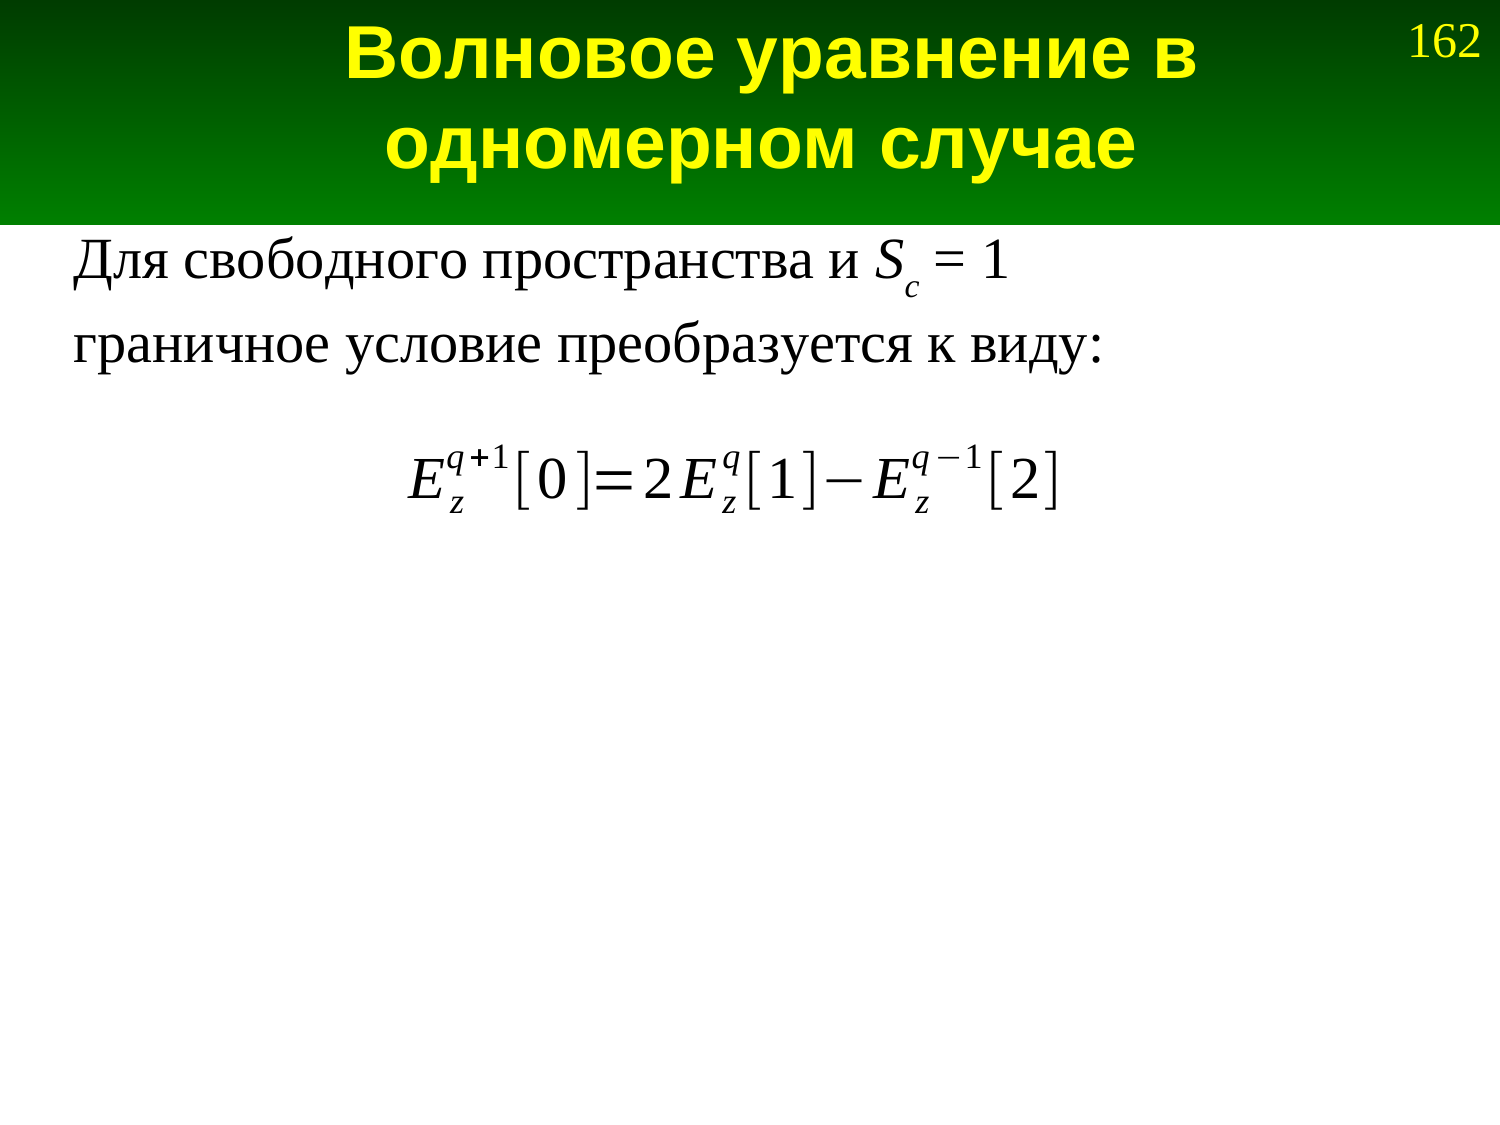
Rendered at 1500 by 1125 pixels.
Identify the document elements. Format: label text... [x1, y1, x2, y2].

title Волновое уравнение в одномерном случае [123, 0, 1399, 192]
text_box Для свободного пространства и Sc = 1 граничное условие преобразуется к виду: [59, 212, 1441, 384]
chart [389, 435, 1075, 520]
